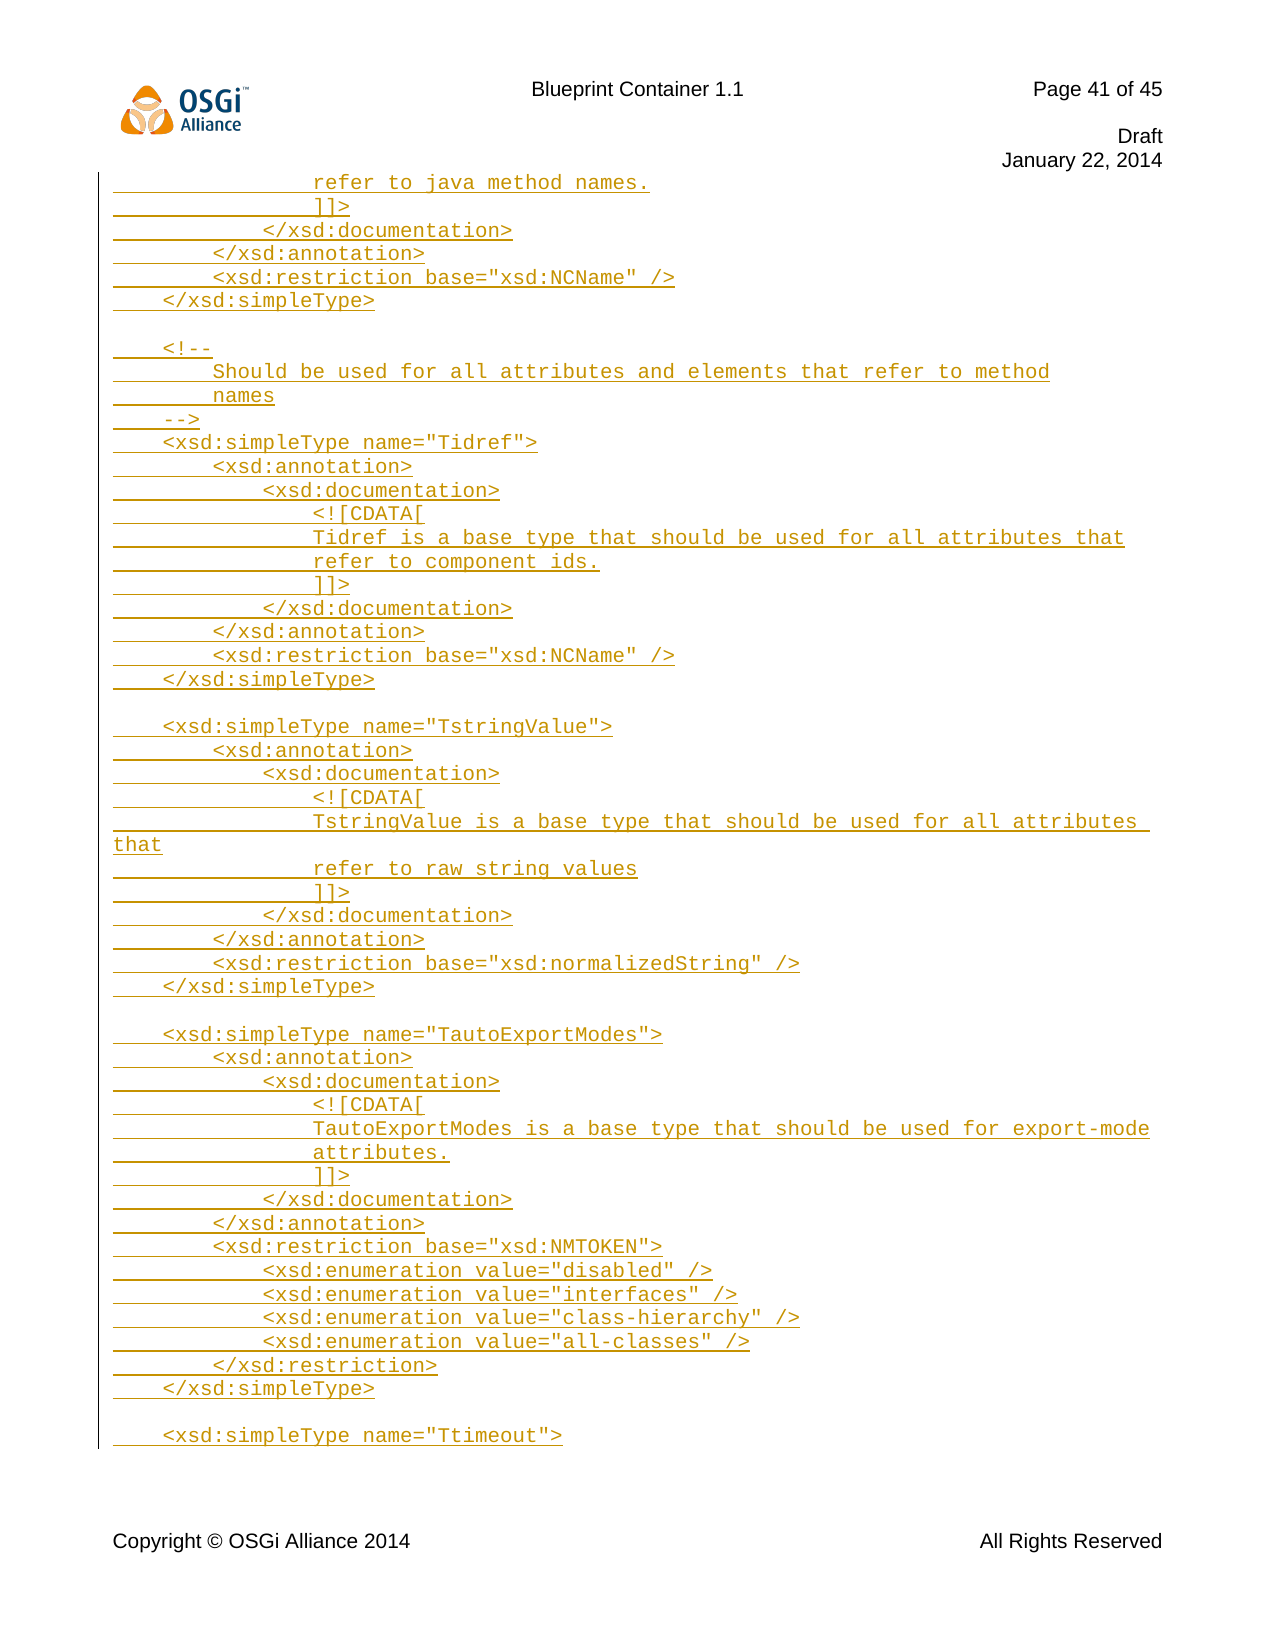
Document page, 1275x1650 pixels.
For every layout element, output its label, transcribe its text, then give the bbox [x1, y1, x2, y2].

picture [113, 78, 257, 142]
text refer to java method names. ]]> </xsd:documentation> </xsd:annotation> <xsd:restriction base="xsd:NCName" /> </xsd:simpleType> <!-- Should be used for all attributes and elements that refer to method names --> <xsd:simpleType name="Tidref"> <xsd:annotation> <xsd:documentation> <![CDATA[ Tidref is a base type that should be used for all attributes that refer to component ids. ]]> </xsd:documentation> </xsd:annotation> <xsd:restriction base="xsd:NCName" /> </xsd:simpleType> <xsd:simpleType name="TstringValue"> <xsd:annotation> <xsd:documentation> <![CDATA[ TstringValue is a base type that should be used for all attributes that refer to raw string values ]]> </xsd:documentation> </xsd:annotation> <xsd:restriction base="xsd:normalizedString" /> </xsd:simpleType> <xsd:simpleType name="TautoExportModes"> <xsd:annotation> <xsd:documentation> <![CDATA[ TautoExportModes is a base type that should be used for export-mode attributes. ]]> </xsd:documentation> </xsd:annotation> <xsd:restriction base="xsd:NMTOKEN"> <xsd:enumeration value="disabled" /> <xsd:enumeration value="interfaces" /> <xsd:enumeration value="class-hierarchy" /> <xsd:enumeration value="all-classes" /> </xsd:restriction> </xsd:simpleType> <xsd:simpleType name="Ttimeout"> [112, 172, 1162, 1449]
